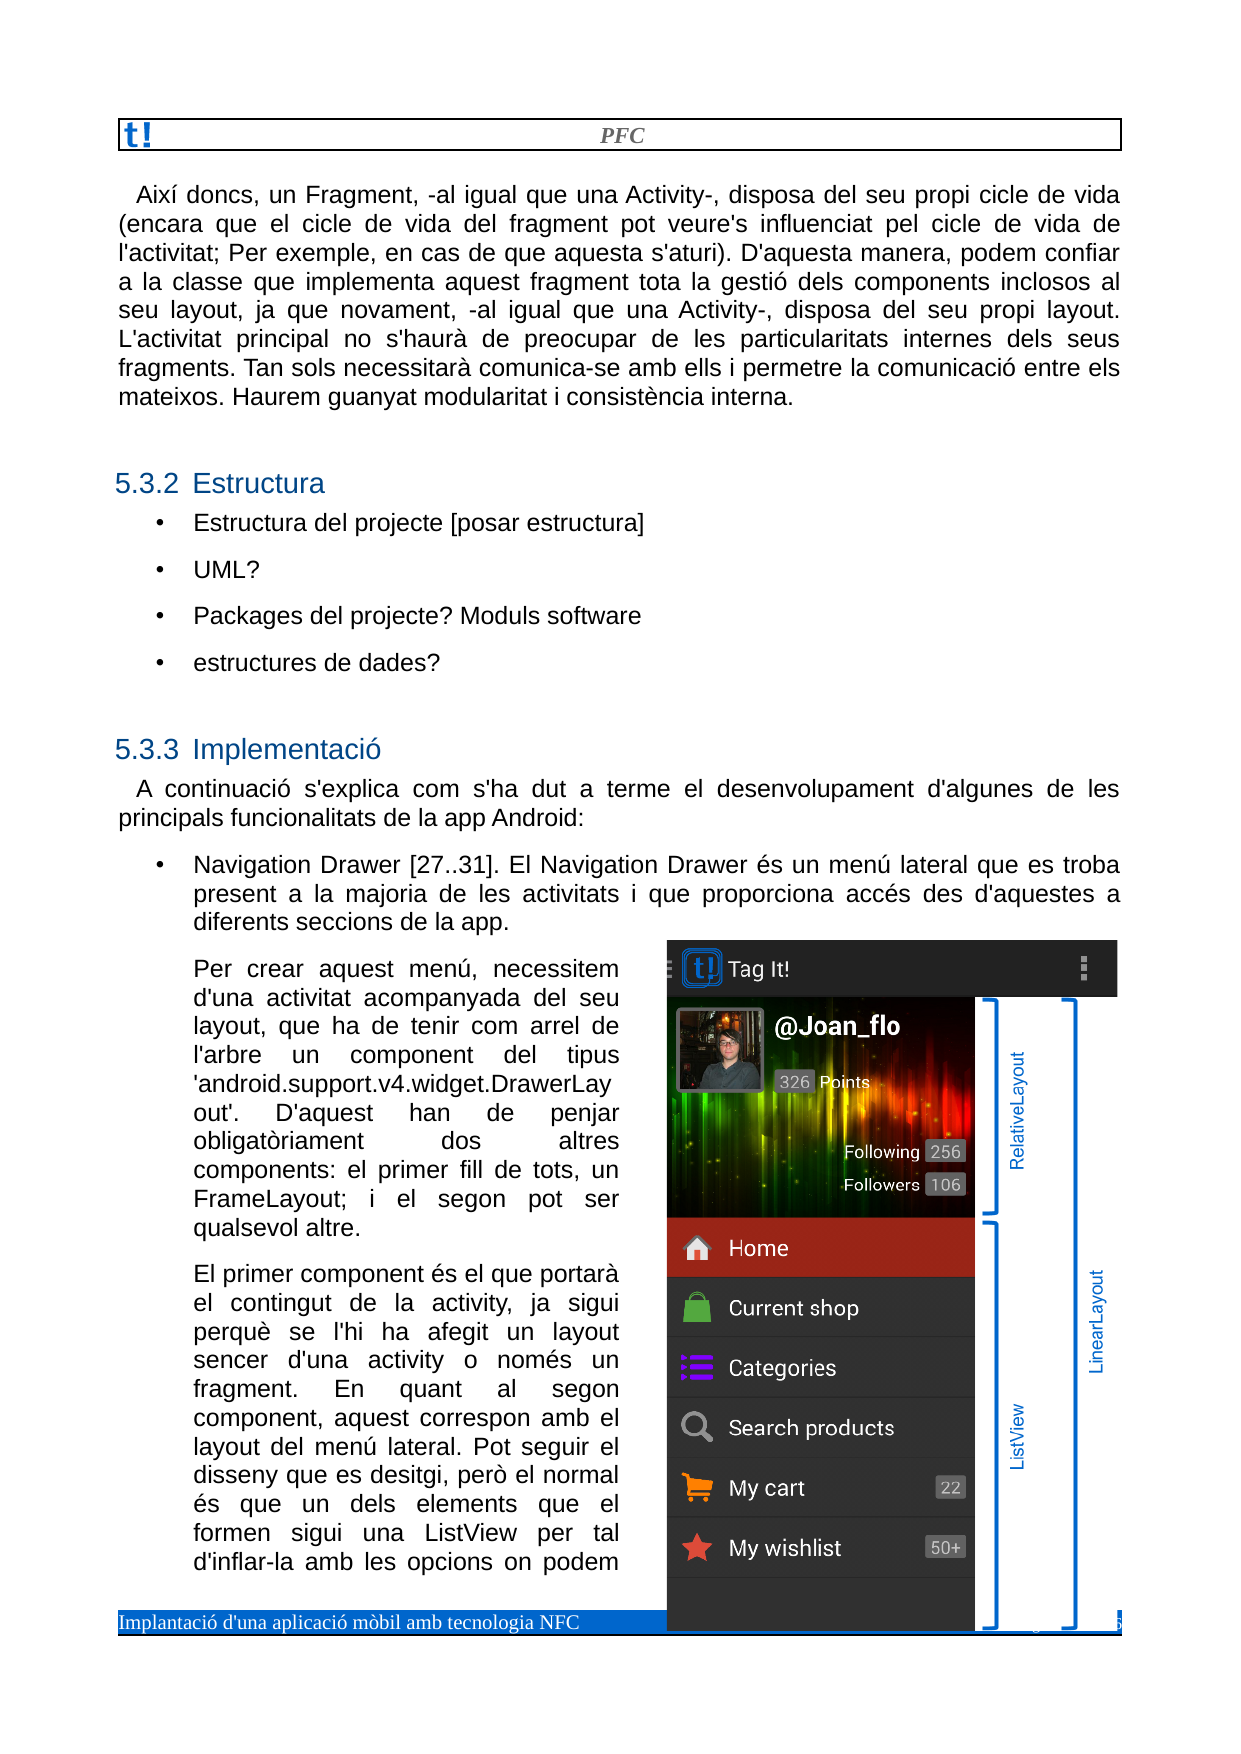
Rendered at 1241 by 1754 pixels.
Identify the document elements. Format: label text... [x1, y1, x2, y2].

text A continuació s'explica com s'ha dut a terme el desenvolupament d'algunes de les principals funcionalitats de la app Android: [118, 774, 1122, 832]
list El primer component és el que portarà el contingut de la activity, ja sigui perquè se l'hi ha afegit un layout sencer d'una activity o només un fragment. En quant al segon component, aquest correspon amb el layout del menú lateral. Pot seguir el disseny que es desitgi, però el normal és que un dels elements que el formen sigui una ListView per tal d'inflar-la amb les opcions on podem [156, 1259, 620, 1575]
picture [666, 940, 1118, 1631]
list Navigation Drawer [27..31]. El Navigation Drawer és un menú lateral que es troba present a la majoria de les activitats i que proporciona accés des d'aquestes a diferents seccions de la app. [156, 850, 1122, 936]
list UML? [156, 555, 1122, 584]
subtitle Implementació [106, 732, 1122, 766]
list Estructura del projecte [posar estructura] [156, 508, 1122, 537]
subtitle Estructura [106, 466, 1122, 499]
text Així doncs, un Fragment, -al igual que una Activity-, disposa del seu propi cicle de vida (encara que el cicle de vida del fragment pot veure's influenciat pel cicle de vida de l'activitat; Per exemple, en cas de que aquesta s'aturi). D'aquesta manera, podem confiar a la classe que implementa aquest fragment tota la gestió dels components inclosos al seu layout, ja que novament, -al igual que una Activity-, disposa del seu propi layout. L'activitat principal no s'haurà de preocupar de les particularitats internes dels seus fragments. Tan sols necessitarà comunica-se amb ells i permetre la comunicació entre els mateixos. Haurem guanyat modularitat i consistència interna. [118, 181, 1122, 411]
picture [123, 121, 151, 148]
list estructures de dades? [156, 648, 1122, 677]
list Per crear aquest menú, necessitem d'una activitat acompanyada del seu layout, que ha de tenir com arrel de l'arbre un component del tipus 'android.support.v4.widget.DrawerLayout'. D'aquest han de penjar obligatòriament dos altres components: el primer fill de tots, un FrameLayout; i el segon pot ser qualsevol altre. [156, 954, 620, 1241]
list Packages del projecte? Moduls software [156, 601, 1122, 630]
